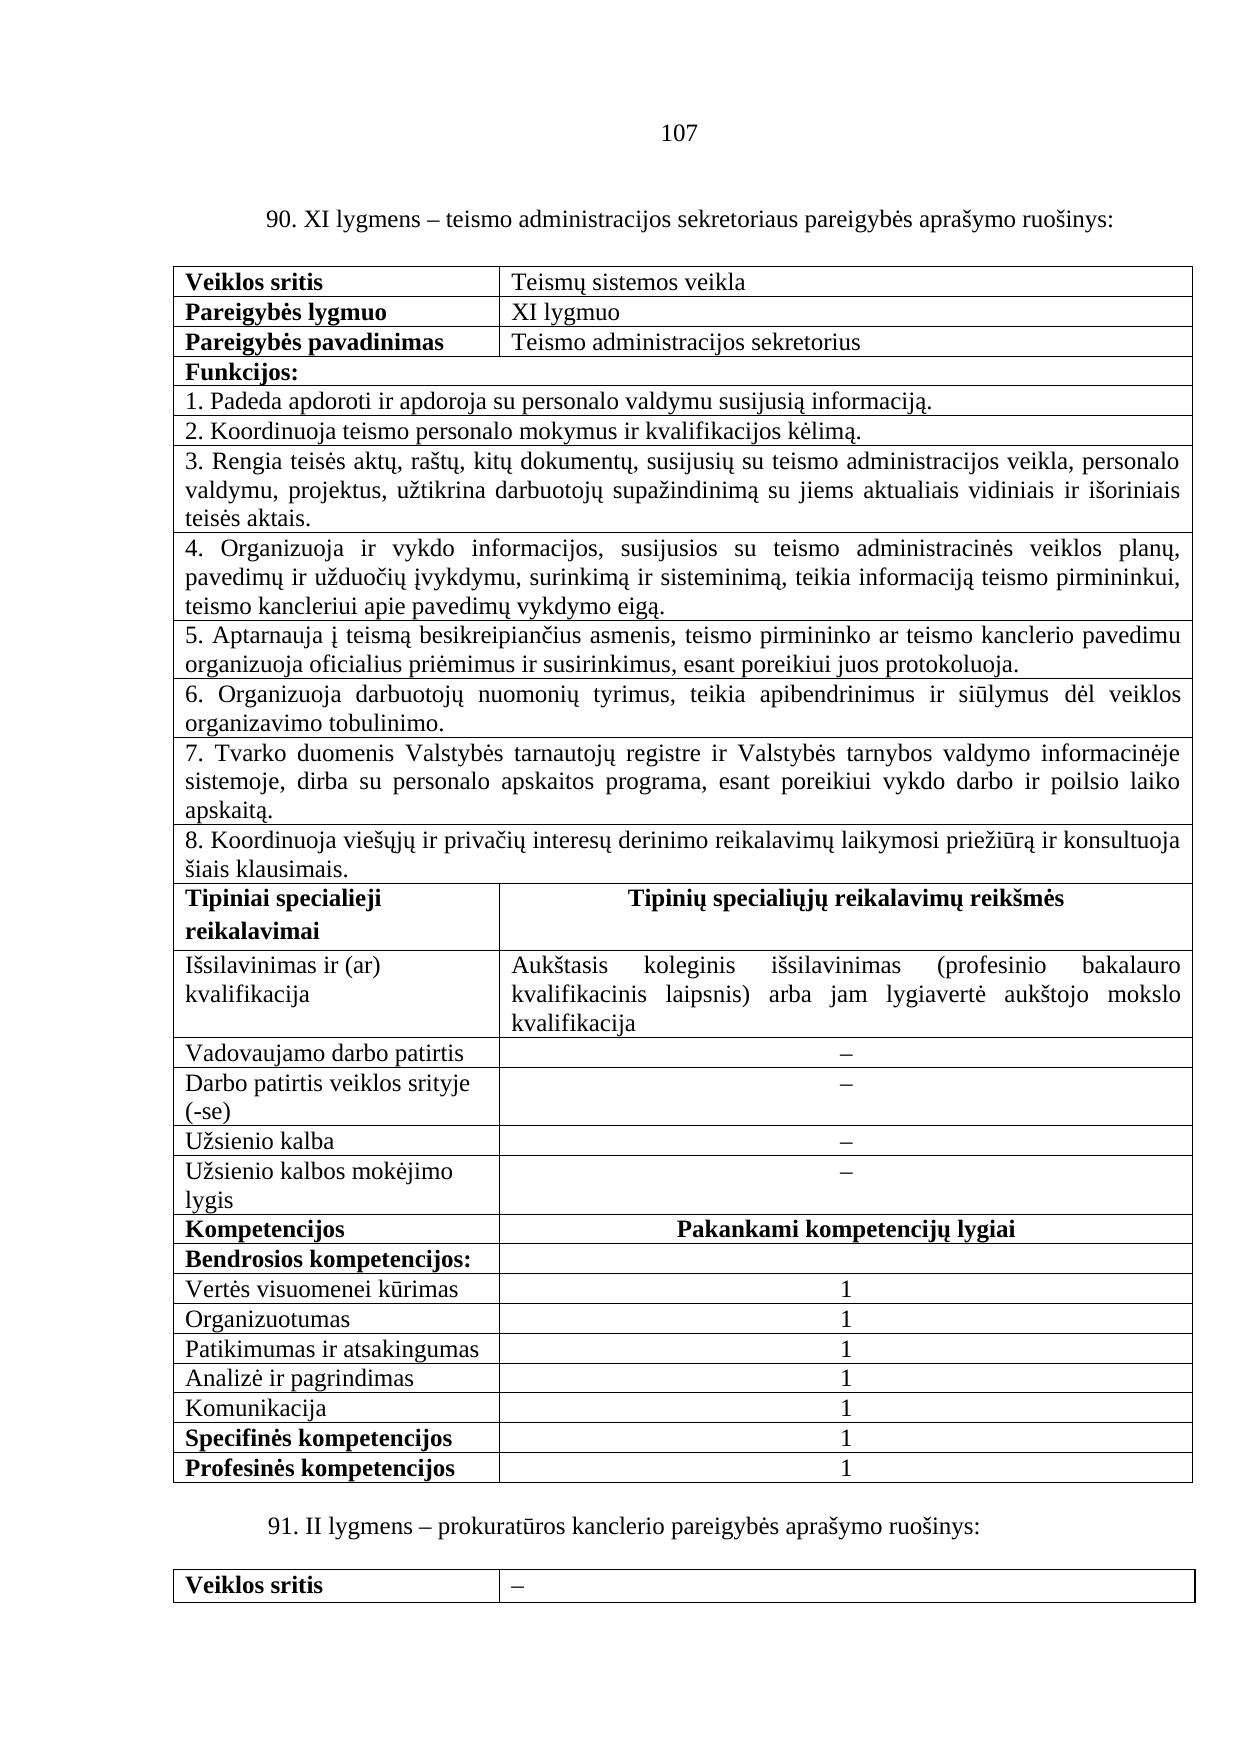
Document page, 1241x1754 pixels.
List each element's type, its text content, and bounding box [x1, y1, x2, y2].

table_cell Užsienio kalba [174, 1126, 499, 1155]
table_cell Užsienio kalbos mokėjimo lygis [174, 1156, 499, 1213]
table_cell – [500, 1068, 1192, 1125]
table_header Veiklos sritis [174, 1570, 499, 1602]
table_cell Darbo patirtis veiklos srityje (-se) [174, 1068, 499, 1125]
table_cell 1 [500, 1334, 1192, 1362]
table_header Veiklos sritis [174, 267, 499, 296]
table_cell 5. Aptarnauja į teismą besikreipiančius asmenis, teismo pirmininko ar teismo kanclerio pavedimu organizuoja oficialius priėmimus ir susirinkimus, esant poreikiui juos protokoluoja. [174, 621, 1192, 678]
table_cell 1 [500, 1364, 1192, 1392]
table_cell 1. Padeda apdoroti ir apdoroja su personalo valdymu susijusią informaciją. [174, 386, 1192, 415]
table_cell Teismo administracijos sekretorius [500, 327, 1192, 356]
table_header – [500, 1570, 1194, 1602]
table_cell 2. Koordinuoja teismo personalo mokymus ir kvalifikacijos kėlimą. [174, 416, 1192, 445]
table_cell XI lygmuo [500, 297, 1192, 326]
table_cell Bendrosios kompetencijos: [174, 1244, 499, 1273]
table_cell Pareigybės lygmuo [174, 297, 499, 326]
table_cell Komunikacija [174, 1393, 499, 1422]
table_cell 8. Koordinuoja viešųjų ir privačių interesų derinimo reikalavimų laikymosi priežiūrą ir konsultuoja šiais klausimais. [174, 825, 1192, 882]
table_cell Tipinių specialiųjų reikalavimų reikšmės [500, 884, 1192, 949]
table_cell Kompetencijos [174, 1215, 499, 1243]
table_cell Funkcijos: [174, 357, 1192, 385]
table_cell Vertės visuomenei kūrimas [174, 1274, 499, 1303]
table_cell Analizė ir pagrindimas [174, 1364, 499, 1392]
table_cell 3. Rengia teisės aktų, raštų, kitų dokumentų, susijusių su teismo administracijos veikla, personalo valdymu, projektus, užtikrina darbuotojų supažindinimą su jiems aktualiais vidiniais ir išoriniais teisės aktais. [174, 446, 1192, 532]
table_cell Profesinės kompetencijos [174, 1453, 499, 1482]
table_cell 6. Organizuoja darbuotojų nuomonių tyrimus, teikia apibendrinimus ir siūlymus dėl veiklos organizavimo tobulinimo. [174, 679, 1192, 737]
table_header Teismų sistemos veikla [500, 267, 1192, 296]
table_cell Pakankami kompetencijų lygiai [500, 1215, 1192, 1243]
table_cell 1 [500, 1393, 1192, 1422]
table_cell Organizuotumas [174, 1304, 499, 1333]
table_cell Patikimumas ir atsakingumas [174, 1334, 499, 1362]
table_cell 1 [500, 1423, 1192, 1452]
table_cell Specifinės kompetencijos [174, 1423, 499, 1452]
table_cell 1 [500, 1304, 1192, 1333]
table_cell 7. Tvarko duomenis Valstybės tarnautojų registre ir Valstybės tarnybos valdymo informacinėje sistemoje, dirba su personalo apskaitos programa, esant poreikiui vykdo darbo ir poilsio laiko apskaitą. [174, 738, 1192, 824]
table_cell Aukštasis koleginis išsilavinimas (profesinio bakalauro kvalifikacinis laipsnis) arba jam lygiavertė aukštojo mokslo kvalifikacija [500, 951, 1192, 1037]
table_cell 4. Organizuoja ir vykdo informacijos, susijusios su teismo administracinės veiklos planų, pavedimų ir užduočių įvykdymu, surinkimą ir sisteminimą, teikia informaciją teismo pirmininkui, teismo kancleriui apie pavedimų vykdymo eigą. [174, 533, 1192, 619]
table_cell 1 [500, 1274, 1192, 1303]
table_cell Pareigybės pavadinimas [174, 327, 499, 356]
table_cell – [500, 1126, 1192, 1155]
text 91. II lygmens – prokuratūros kanclerio pareigybės aprašymo ruošinys: [177, 1511, 1181, 1540]
table_cell Vadovaujamo darbo patirtis [174, 1038, 499, 1067]
table_cell Tipiniai specialieji reikalavimai [174, 884, 499, 949]
table_cell – [500, 1156, 1192, 1213]
table_cell 1 [500, 1453, 1192, 1482]
text 90. XI lygmens – teismo administracijos sekretoriaus pareigybės aprašymo ruošinys: [177, 204, 1181, 233]
table_cell [500, 1244, 1192, 1273]
table_cell – [500, 1038, 1192, 1067]
table_cell Išsilavinimas ir (ar) kvalifikacija [174, 951, 499, 1037]
